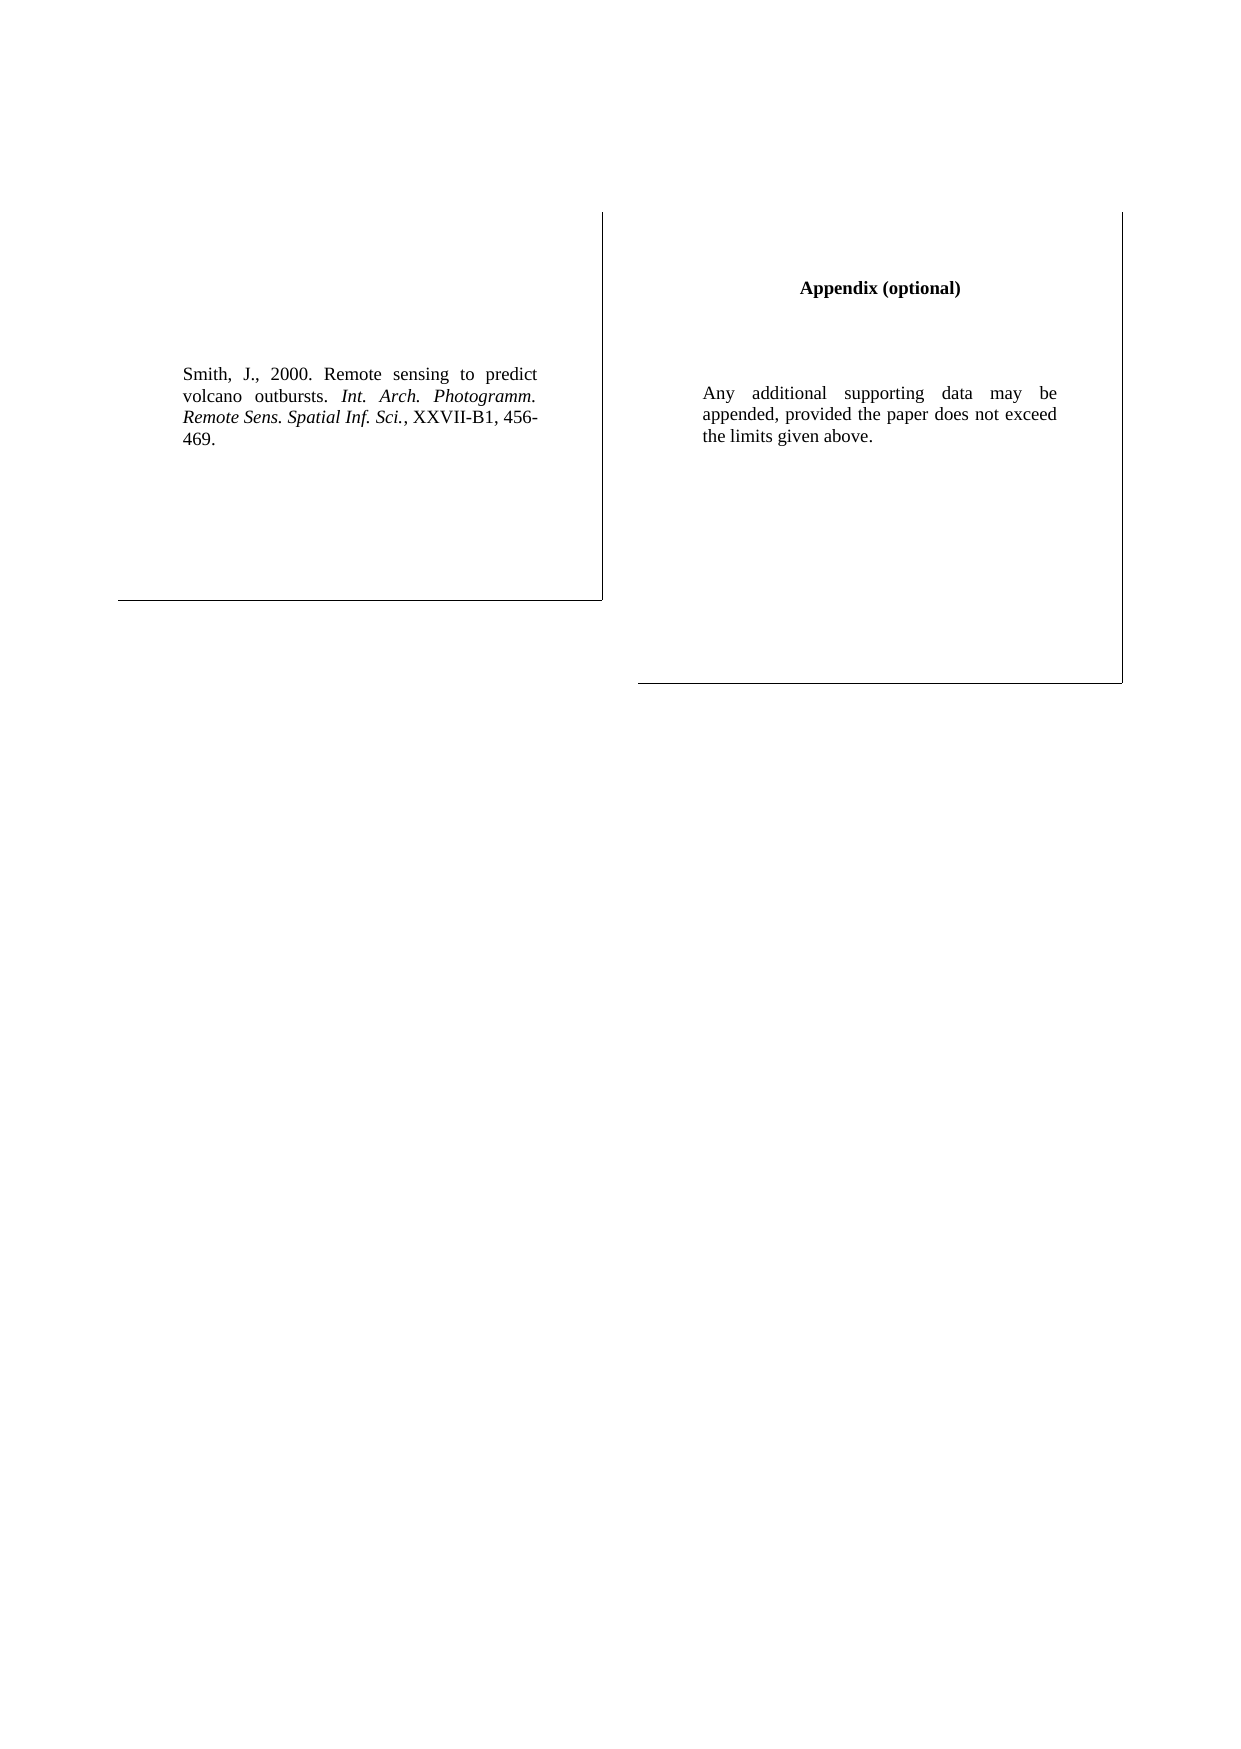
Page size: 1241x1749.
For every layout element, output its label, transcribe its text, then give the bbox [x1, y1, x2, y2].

text Smith, J., 2000. Remote sensing to predict volcano outbursts. Int. Arch. Photogramm. Remote Sens. Spatial Inf. Sci., XXVII-B1, 456-469. [118, 363, 602, 514]
text Any additional supporting data may be appended, provided the paper does not exceed the limits given above. [638, 317, 1122, 511]
text Appendix (optional) [638, 212, 1122, 317]
